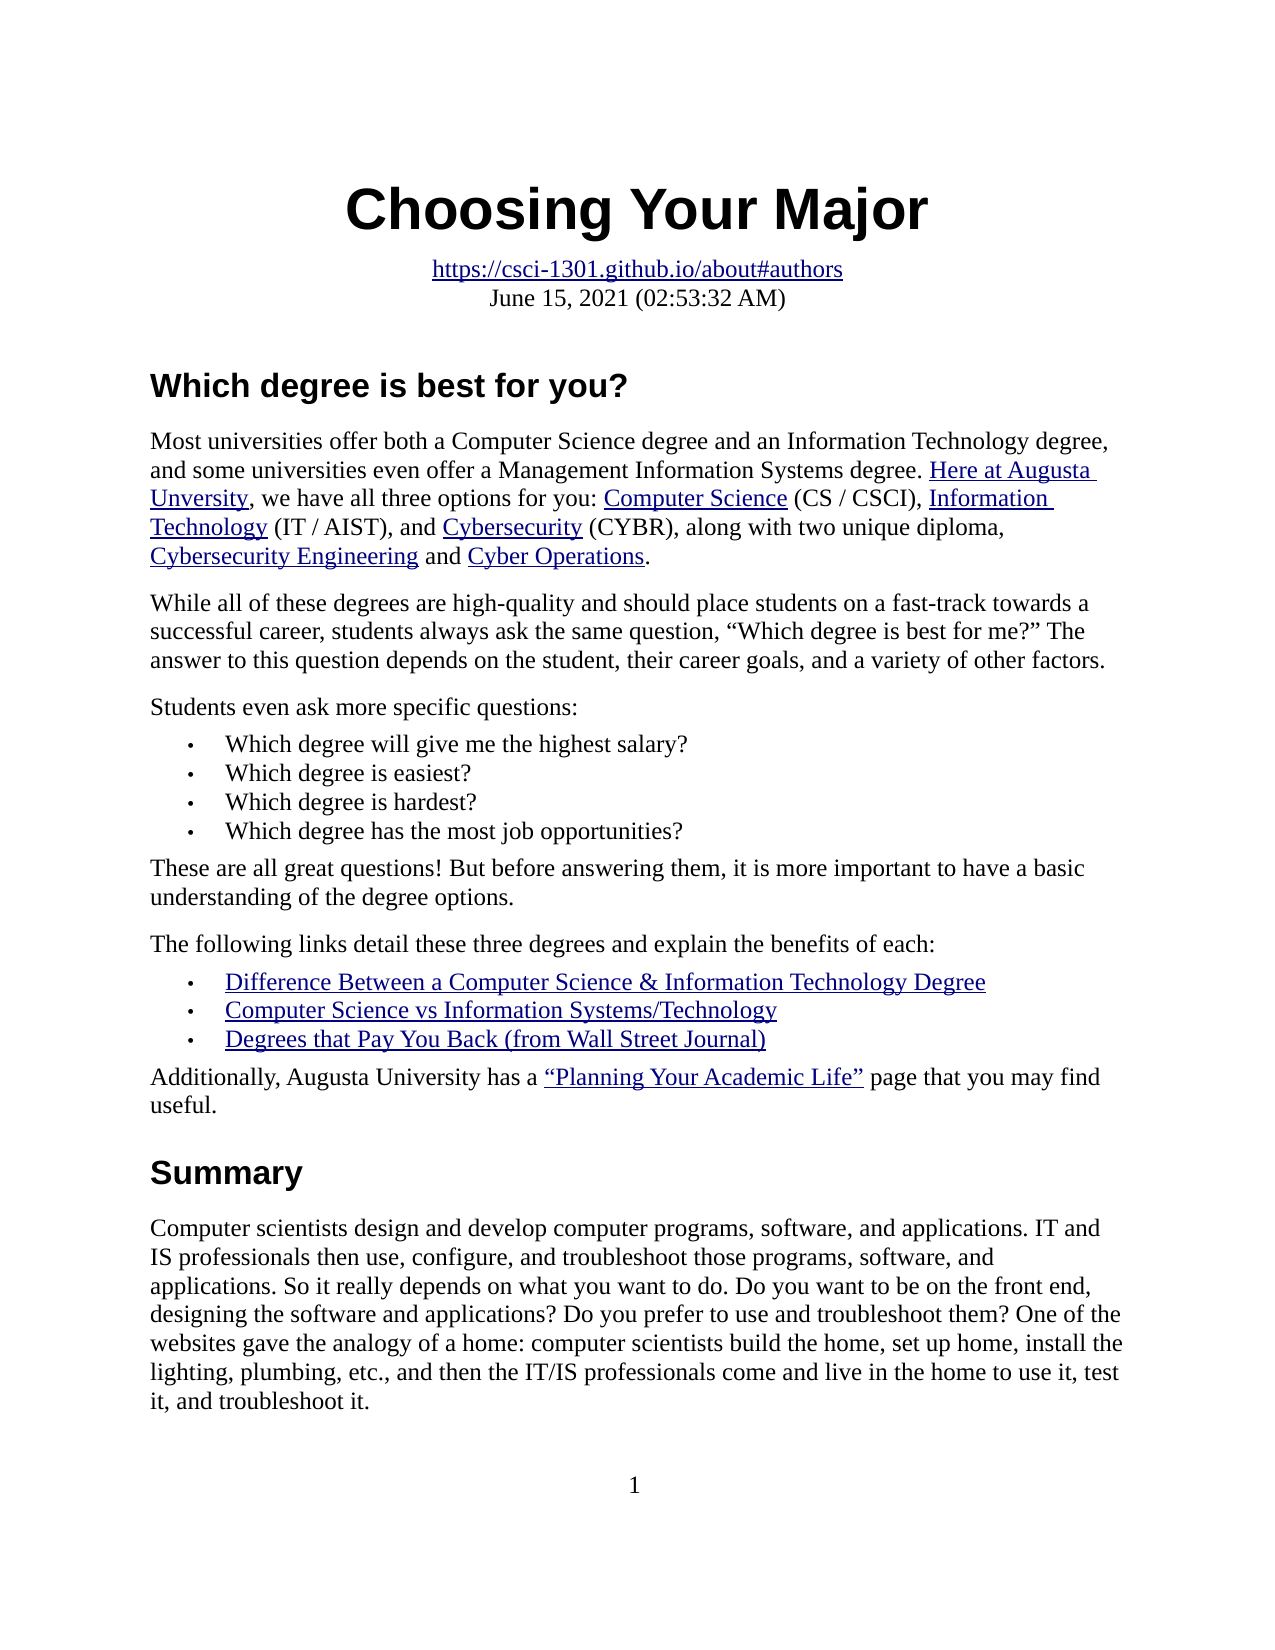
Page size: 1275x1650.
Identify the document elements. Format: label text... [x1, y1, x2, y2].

text https://csci-1301.github.io/about#authors [150, 254, 1125, 283]
list Which degree has the most job opportunities? [187, 816, 1125, 844]
list Computer Science vs Information Systems/Technology [187, 995, 1125, 1024]
list Which degree will give me the highest salary? [187, 729, 1125, 758]
subtitle Summary [150, 1153, 1125, 1192]
text These are all great questions! But before answering them, it is more important to have a basic understanding of the degree options. [150, 853, 1125, 911]
text While all of these degrees are high-quality and should place students on a fast-track towards a successful career, students always ask the same question, “Which degree is best for me?” The answer to this question depends on the student, their career goals, and a variety of other factors. [150, 588, 1125, 674]
subtitle Which degree is best for you? [150, 366, 1125, 404]
title Choosing Your Major [150, 175, 1125, 242]
list Which degree is easiest? [187, 758, 1125, 787]
text Computer scientists design and develop computer programs, software, and applications. IT and IS professionals then use, configure, and troubleshoot those programs, software, and applications. So it really depends on what you want to do. Do you want to be on the front end, designing the software and applications? Do you prefer to use and troubleshoot them? One of the websites gave the analogy of a home: computer scientists build the home, set up home, install the lighting, plumbing, etc., and then the IT/IS professionals come and live in the home to use it, test it, and troubleshoot it. [150, 1213, 1125, 1414]
list Which degree is hardest? [187, 787, 1125, 816]
text June 15, 2021 (02:53:32 AM) [150, 283, 1125, 312]
list Degrees that Pay You Back (from Wall Street Journal) [187, 1024, 1125, 1053]
text Additionally, Augusta University has a “Planning Your Academic Life” page that you may find useful. [150, 1062, 1125, 1119]
text The following links detail these three degrees and explain the benefits of each: [150, 929, 1125, 958]
text Most universities offer both a Computer Science degree and an Information Technology degree, and some universities even offer a Management Information Systems degree. Here at Augusta Unversity, we have all three options for you: Computer Science (CS / CSCI), Information Technology (IT / AIST), and Cybersecurity (CYBR), along with two unique diploma, Cybersecurity Engineering and Cyber Operations. [150, 426, 1125, 570]
list Difference Between a Computer Science & Information Technology Degree [187, 967, 1125, 995]
text Students even ask more specific questions: [150, 692, 1125, 721]
